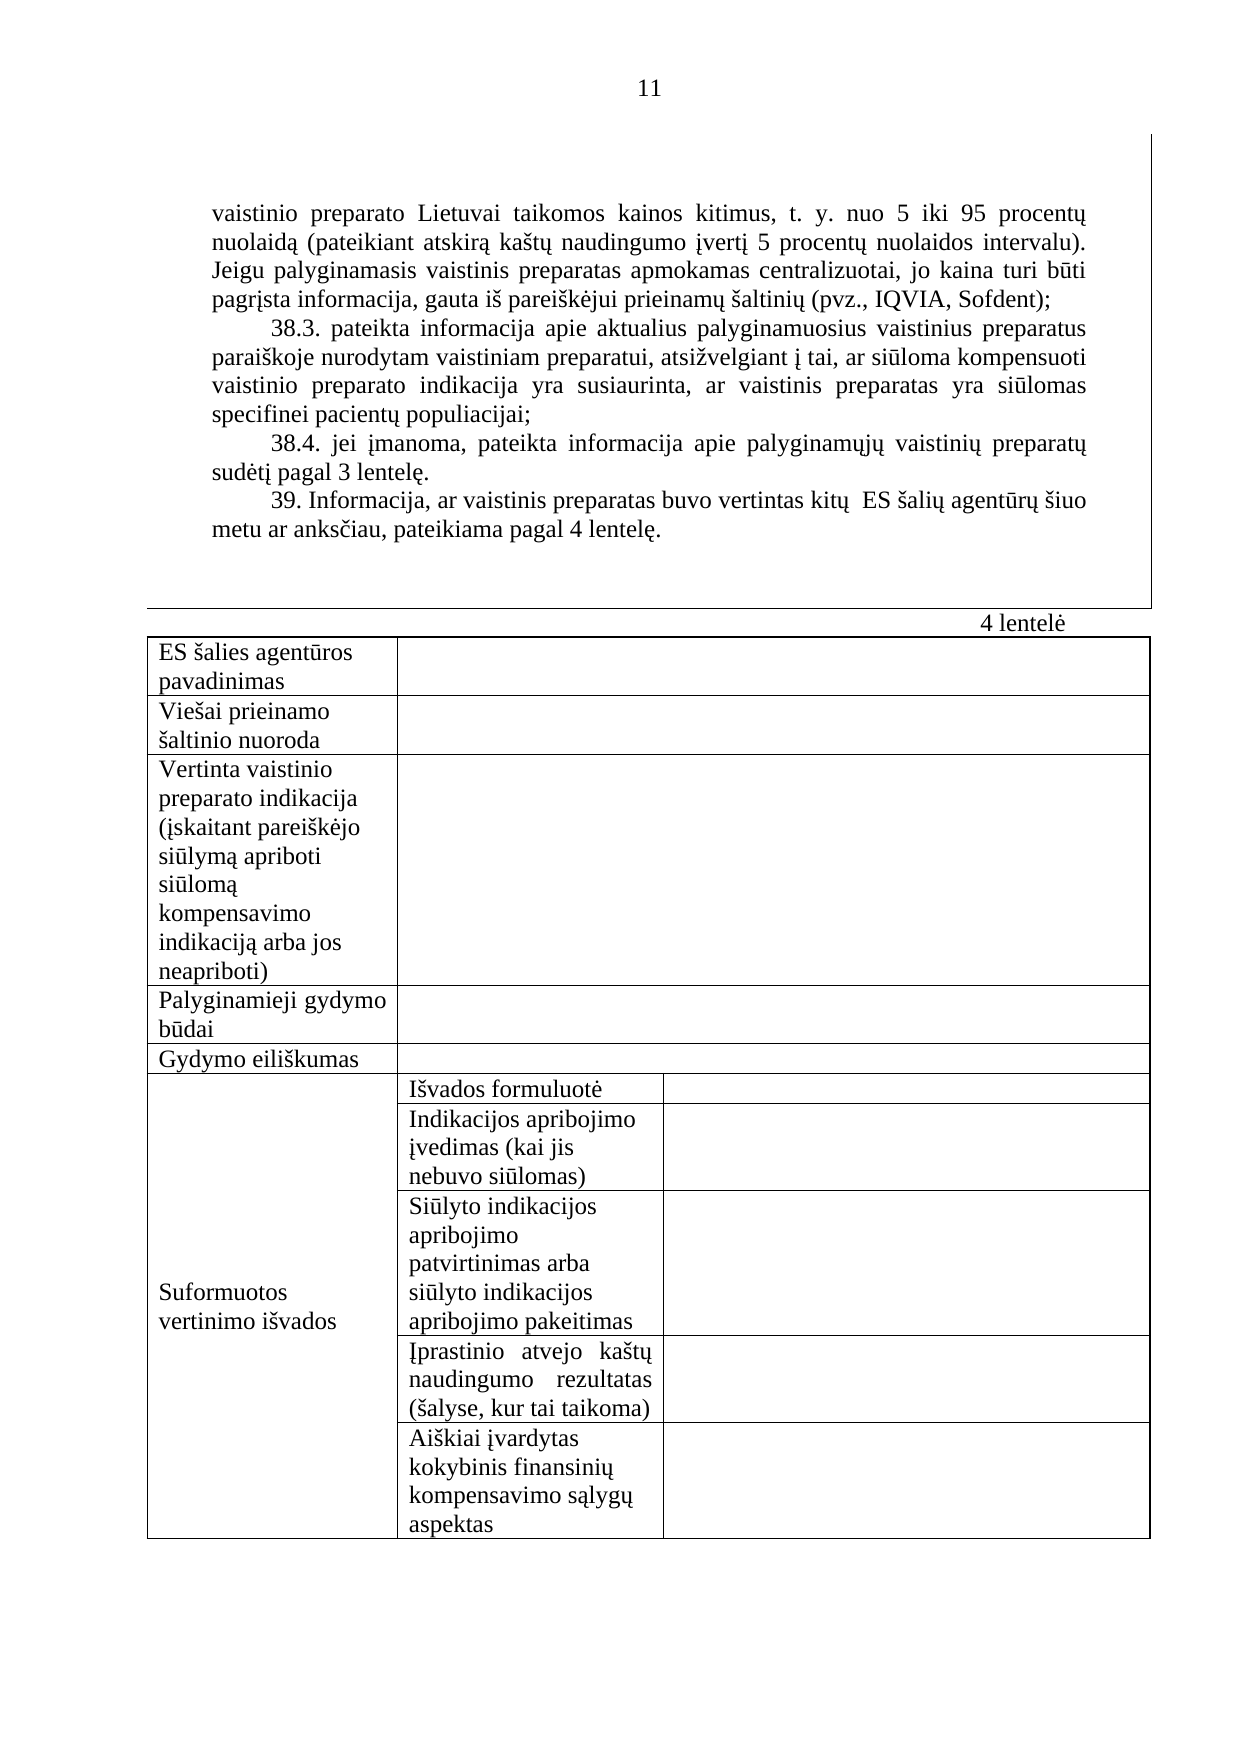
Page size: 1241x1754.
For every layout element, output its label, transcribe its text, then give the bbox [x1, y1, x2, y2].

table_cell Įprastinio atvejo kaštų naudingumo rezultatas (šalyse, kur tai taikoma) [398, 1336, 663, 1422]
table_cell [664, 1104, 1149, 1190]
table_cell Viešai prieinamo šaltinio nuoroda [148, 696, 397, 753]
table_cell [398, 696, 1149, 753]
table_cell Aiškiai įvardytas kokybinis finansinių kompensavimo sąlygų aspektas [398, 1423, 663, 1538]
table_cell Gydymo eiliškumas [148, 1044, 397, 1073]
table_cell [398, 986, 1149, 1043]
table_header [398, 638, 1149, 695]
table_cell Išvados formuluotė [398, 1074, 663, 1103]
table_cell [398, 755, 1149, 984]
table_cell [398, 1044, 1149, 1073]
table_cell [664, 1074, 1149, 1103]
table_cell [664, 1423, 1149, 1538]
table_cell Vertinta vaistinio preparato indikacija (įskaitant pareiškėjo siūlymą apriboti siūlomą kompensavimo indikaciją arba jos neapriboti) [148, 755, 397, 984]
table_cell Siūlyto indikacijos apribojimo patvirtinimas arba siūlyto indikacijos apribojimo pakeitimas [398, 1191, 663, 1335]
table_cell Suformuotos vertinimo išvados [148, 1074, 397, 1538]
table_cell [664, 1191, 1149, 1335]
table_header ES šalies agentūros pavadinimas [148, 638, 397, 695]
text 38.4. jei įmanoma, pateikta informacija apie palyginamųjų vaistinių preparatų sudėtį pagal 3 lentelę. [147, 428, 1151, 486]
text vaistinio preparato Lietuvai taikomos kainos kitimus, t. y. nuo 5 iki 95 procentų nuolaidą (pateikiant atskirą kaštų naudingumo įvertį 5 procentų nuolaidos intervalu). Jeigu palyginamasis vaistinis preparatas apmokamas centralizuotai, jo kaina turi būti pagrįsta informacija, gauta iš pareiškėjui prieinamų šaltinių (pvz., IQVIA, Sofdent); [147, 133, 1152, 313]
text 39. Informacija, ar vaistinis preparatas buvo vertintas kitų ES šalių agentūrų šiuo metu ar anksčiau, pateikiama pagal 4 lentelę. [147, 486, 1151, 608]
table_cell Palyginamieji gydymo būdai [148, 986, 397, 1043]
text 38.3. pateikta informacija apie aktualius palyginamuosius vaistinius preparatus paraiškoje nurodytam vaistiniam preparatui, atsižvelgiant į tai, ar siūloma kompensuoti vaistinio preparato indikacija yra susiaurinta, ar vaistinis preparatas yra siūlomas specifinei pacientų populiacijai; [147, 313, 1151, 428]
table_cell Indikacijos apribojimo įvedimas (kai jis nebuvo siūlomas) [398, 1104, 663, 1190]
table_cell [664, 1336, 1149, 1422]
text 4 lentelė [147, 608, 1152, 636]
